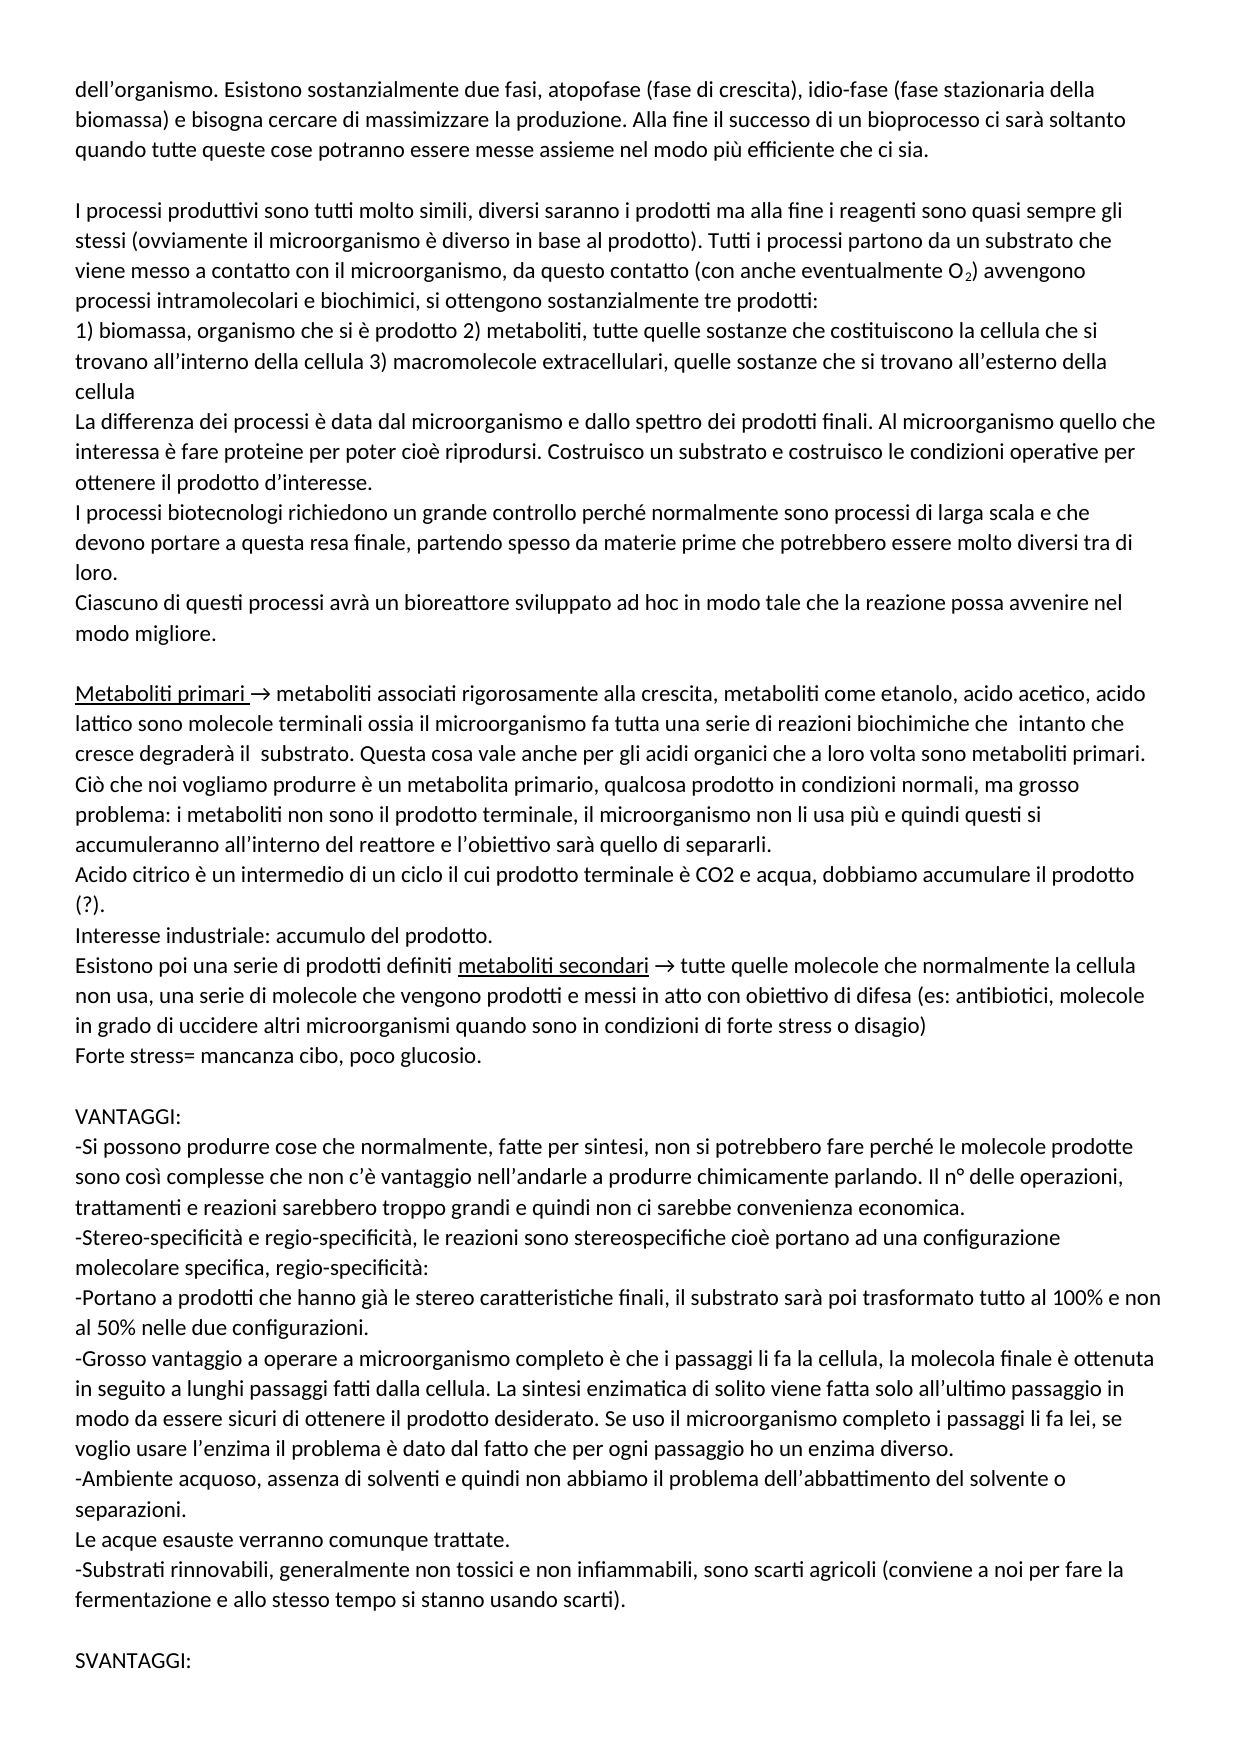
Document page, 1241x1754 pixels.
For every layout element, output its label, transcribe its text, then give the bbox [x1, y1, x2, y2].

text dell’organismo. Esistono sostanzialmente due fasi, atopofase (fase di crescita), idio-fase (fase stazionaria della biomassa) e bisogna cercare di massimizzare la produzione. Alla fine il successo di un bioprocesso ci sarà soltanto quando tutte queste cose potranno essere messe assieme nel modo più efficiente che ci sia. I processi produttivi sono tutti molto simili, diversi saranno i prodotti ma alla fine i reagenti sono quasi sempre gli stessi (ovviamente il microorganismo è diverso in base al prodotto). Tutti i processi partono da un substrato che viene messo a contatto con il microorganismo, da questo contatto (con anche eventualmente O2) avvengono processi intramolecolari e biochimici, si ottengono sostanzialmente tre prodotti: 1) biomassa, organismo che si è prodotto 2) metaboliti, tutte quelle sostanze che costituiscono la cellula che si trovano all’interno della cellula 3) macromolecole extracellulari, quelle sostanze che si trovano all’esterno della cellula La differenza dei processi è data dal microorganismo e dallo spettro dei prodotti finali. Al microorganismo quello che interessa è fare proteine per poter cioè riprodursi. Costruisco un substrato e costruisco le condizioni operative per ottenere il prodotto d’interesse. I processi biotecnologi richiedono un grande controllo perché normalmente sono processi di larga scala e che devono portare a questa resa finale, partendo spesso da materie prime che potrebbero essere molto diversi tra di loro. Ciascuno di questi processi avrà un bioreattore sviluppato ad hoc in modo tale che la reazione possa avvenire nel modo migliore. Metaboliti primari → metaboliti associati rigorosamente alla crescita, metaboliti come etanolo, acido acetico, acido lattico sono molecole terminali ossia il microorganismo fa tutta una serie di reazioni biochimiche che intanto che cresce degraderà il substrato. Questa cosa vale anche per gli acidi organici che a loro volta sono metaboliti primari. Ciò che noi vogliamo produrre è un metabolita primario, qualcosa prodotto in condizioni normali, ma grosso problema: i metaboliti non sono il prodotto terminale, il microorganismo non li usa più e quindi questi si accumuleranno all’interno del reattore e l’obiettivo sarà quello di separarli. Acido citrico è un intermedio di un ciclo il cui prodotto terminale è CO2 e acqua, dobbiamo accumulare il prodotto (?). Interesse industriale: accumulo del prodotto. Esistono poi una serie di prodotti definiti metaboliti secondari → tutte quelle molecole che normalmente la cellula non usa, una serie di molecole che vengono prodotti e messi in atto con obiettivo di difesa (es: antibiotici, molecole in grado di uccidere altri microorganismi quando sono in condizioni di forte stress o disagio) Forte stress= mancanza cibo, poco glucosio. VANTAGGI: -Si possono produrre cose che normalmente, fatte per sintesi, non si potrebbero fare perché le molecole prodotte sono così complesse che non c’è vantaggio nell’andarle a produrre chimicamente parlando. Il n° delle operazioni, trattamenti e reazioni sarebbero troppo grandi e quindi non ci sarebbe convenienza economica. -Stereo-specificità e regio-specificità, le reazioni sono stereospecifiche cioè portano ad una configurazione molecolare specifica, regio-specificità: -Portano a prodotti che hanno già le stereo caratteristiche finali, il substrato sarà poi trasformato tutto al 100% e non al 50% nelle due configurazioni. -Grosso vantaggio a operare a microorganismo completo è che i passaggi li fa la cellula, la molecola finale è ottenuta in seguito a lunghi passaggi fatti dalla cellula. La sintesi enzimatica di solito viene fatta solo all’ultimo passaggio in modo da essere sicuri di ottenere il prodotto desiderato. Se uso il microorganismo completo i passaggi li fa lei, se voglio usare l’enzima il problema è dato dal fatto che per ogni passaggio ho un enzima diverso. -Ambiente acquoso, assenza di solventi e quindi non abbiamo il problema dell’abbattimento del solvente o separazioni. Le acque esauste verranno comunque trattate. -Substrati rinnovabili, generalmente non tossici e non infiammabili, sono scarti agricoli (conviene a noi per fare la fermentazione e allo stesso tempo si stanno usando scarti). SVANTAGGI: [75, 75, 1165, 1674]
